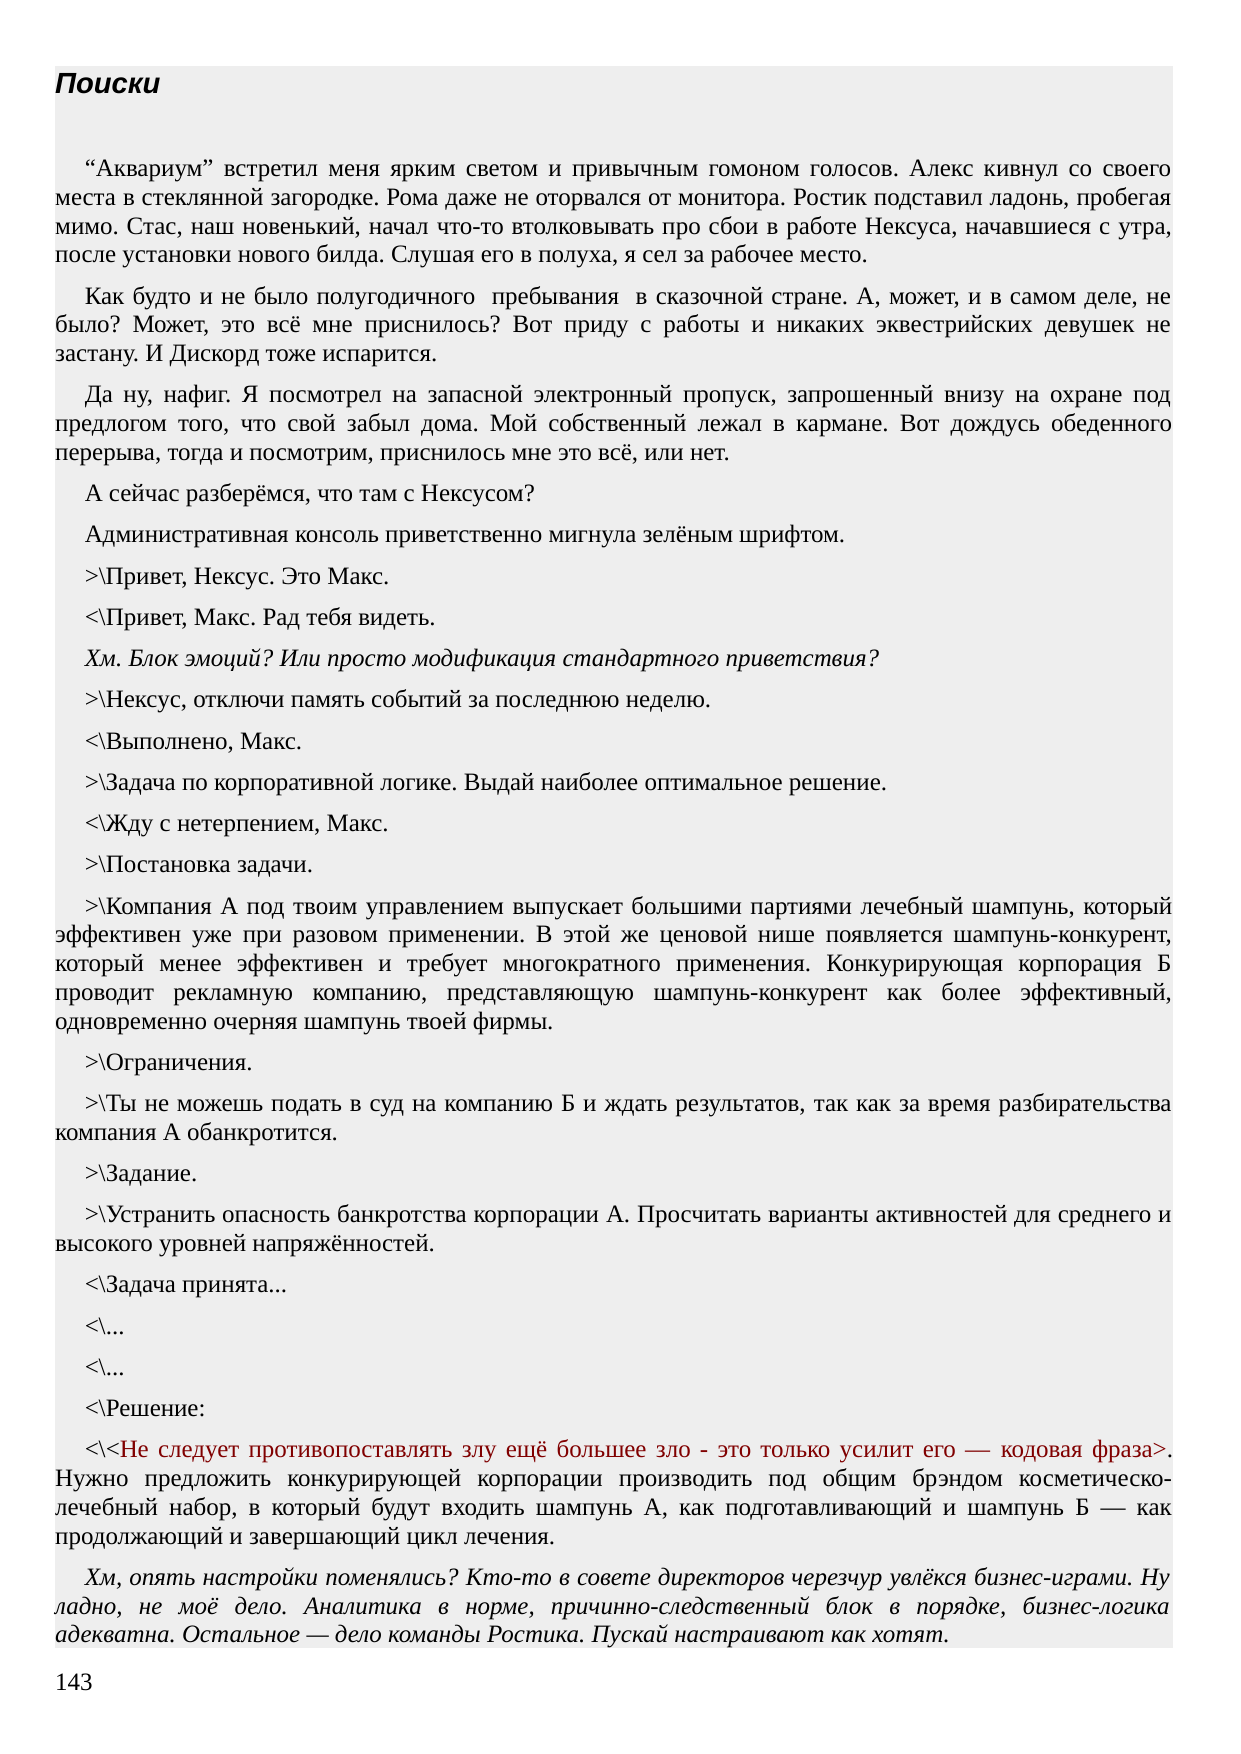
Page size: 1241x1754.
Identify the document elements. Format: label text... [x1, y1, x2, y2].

text А сейчас разберёмся, что там с Нексусом? [55, 478, 1173, 507]
text >\Устранить опасность банкротства корпорации А. Просчитать варианты активностей для среднего и высокого уровней напряжённостей. [55, 1199, 1173, 1257]
text Как будто и не было полугодичного пребывания в сказочной стране. А, может, и в самом деле, не было? Может, это всё мне приснилось? Вот приду с работы и никаких эквестрийских девушек не застану. И Дискорд тоже испарится. [55, 281, 1173, 367]
text Да ну, нафиг. Я посмотрел на запасной электронный пропуск, запрошенный внизу на охране под предлогом того, что свой забыл дома. Мой собственный лежал в кармане. Вот дождусь обеденного перерыва, тогда и посмотрим, приснилось мне это всё, или нет. [55, 379, 1173, 466]
text <\Жду с нетерпением, Макс. [55, 808, 1173, 837]
text Хм. Блок эмоций? Или просто модификация стандартного приветствия? [55, 643, 1173, 672]
text <\Решение: [55, 1393, 1173, 1422]
text >\Компания А под твоим управлением выпускает большими партиями лечебный шампунь, который эффективен уже при разовом применении. В этой же ценовой нише появляется шампунь-конкурент, который менее эффективен и требует многократного применения. Конкурирующая корпорация Б проводит рекламную компанию, представляющую шампунь-конкурент как более эффективный, одновременно очерняя шампунь твоей фирмы. [55, 891, 1173, 1034]
text <\Выполнено, Макс. [55, 726, 1173, 754]
text >\Нексус, отключи память событий за последнюю неделю. [55, 684, 1173, 713]
text >\Ограничения. [55, 1047, 1173, 1076]
subtitle Поиски [55, 66, 1173, 99]
text “Аквариум” встретил меня ярким светом и привычным гомоном голосов. Алекс кивнул со своего места в стеклянной загородке. Рома даже не оторвался от монитора. Ростик подставил ладонь, пробегая мимо. Стас, наш новенький, начал что-то втолковывать про сбои в работе Нексуса, начавшиеся с утра, после установки нового билда. Слушая его в полуха, я сел за рабочее место. [55, 153, 1173, 268]
text Административная консоль приветственно мигнула зелёным шрифтом. [55, 519, 1173, 548]
text >\Задание. [55, 1158, 1173, 1187]
text <\<Не следует противопоставлять злу ещё большее зло - это только усилит его — кодовая фраза>. Нужно предложить конкурирующей корпорации производить под общим брэндом косметическо-лечебный набор, в который будут входить шампунь А, как подготавливающий и шампунь Б — как продолжающий и завершающий цикл лечения. [55, 1434, 1173, 1549]
text >\Ты не можешь подать в суд на компанию Б и ждать результатов, так как за время разбирательства компания А обанкротится. [55, 1088, 1173, 1146]
text <\... [55, 1311, 1173, 1339]
text Хм, опять настройки поменялись? Кто-то в совете директоров черезчур увлёкся бизнес-играми. Ну ладно, не моё дело. Аналитика в норме, причинно-следственный блок в порядке, бизнес-логика адекватна. Остальное — дело команды Ростика. Пускай настраивают как хотят. [55, 1562, 1173, 1648]
text >\Постановка задачи. [55, 849, 1173, 878]
text >\Задача по корпоративной логике. Выдай наиболее оптимальное решение. [55, 767, 1173, 796]
text <\Привет, Макс. Рад тебя видеть. [55, 602, 1173, 631]
text <\Задача принята... [55, 1269, 1173, 1298]
text <\... [55, 1352, 1173, 1381]
text >\Привет, Нексус. Это Макс. [55, 561, 1173, 589]
